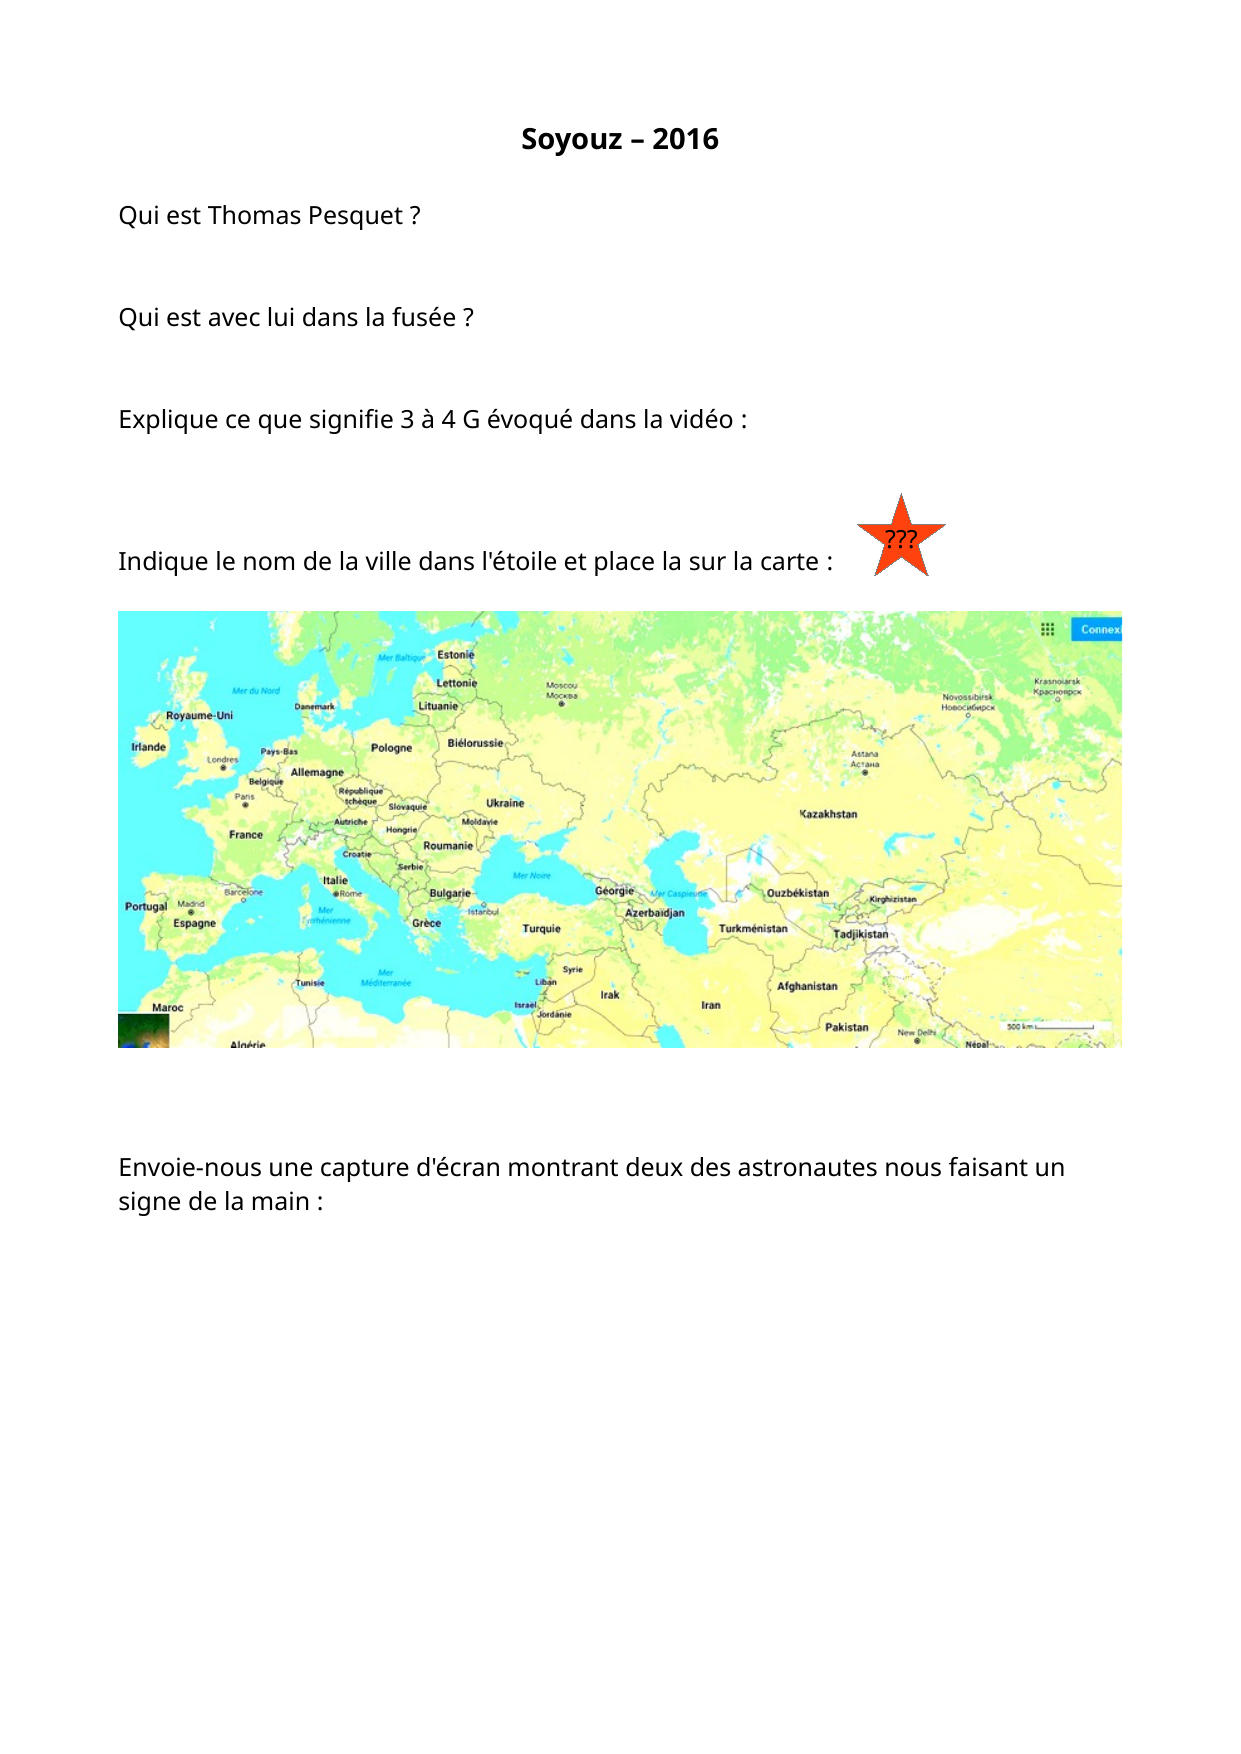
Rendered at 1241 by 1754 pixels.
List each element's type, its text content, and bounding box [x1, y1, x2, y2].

text Soyouz – 2016 [118, 118, 1122, 158]
text Indique le nom de la ville dans l'étoile et place la sur la carte : [118, 544, 1122, 578]
text Qui est avec lui dans la fusée ? [118, 300, 1122, 334]
text Explique ce que signifie 3 à 4 G évoqué dans la vidéo : [118, 402, 1122, 436]
text Envoie-nous une capture d'écran montrant deux des astronautes nous faisant un signe de la main : [118, 1149, 1122, 1218]
picture [118, 611, 1123, 1048]
text Qui est Thomas Pesquet ? [118, 197, 1122, 232]
